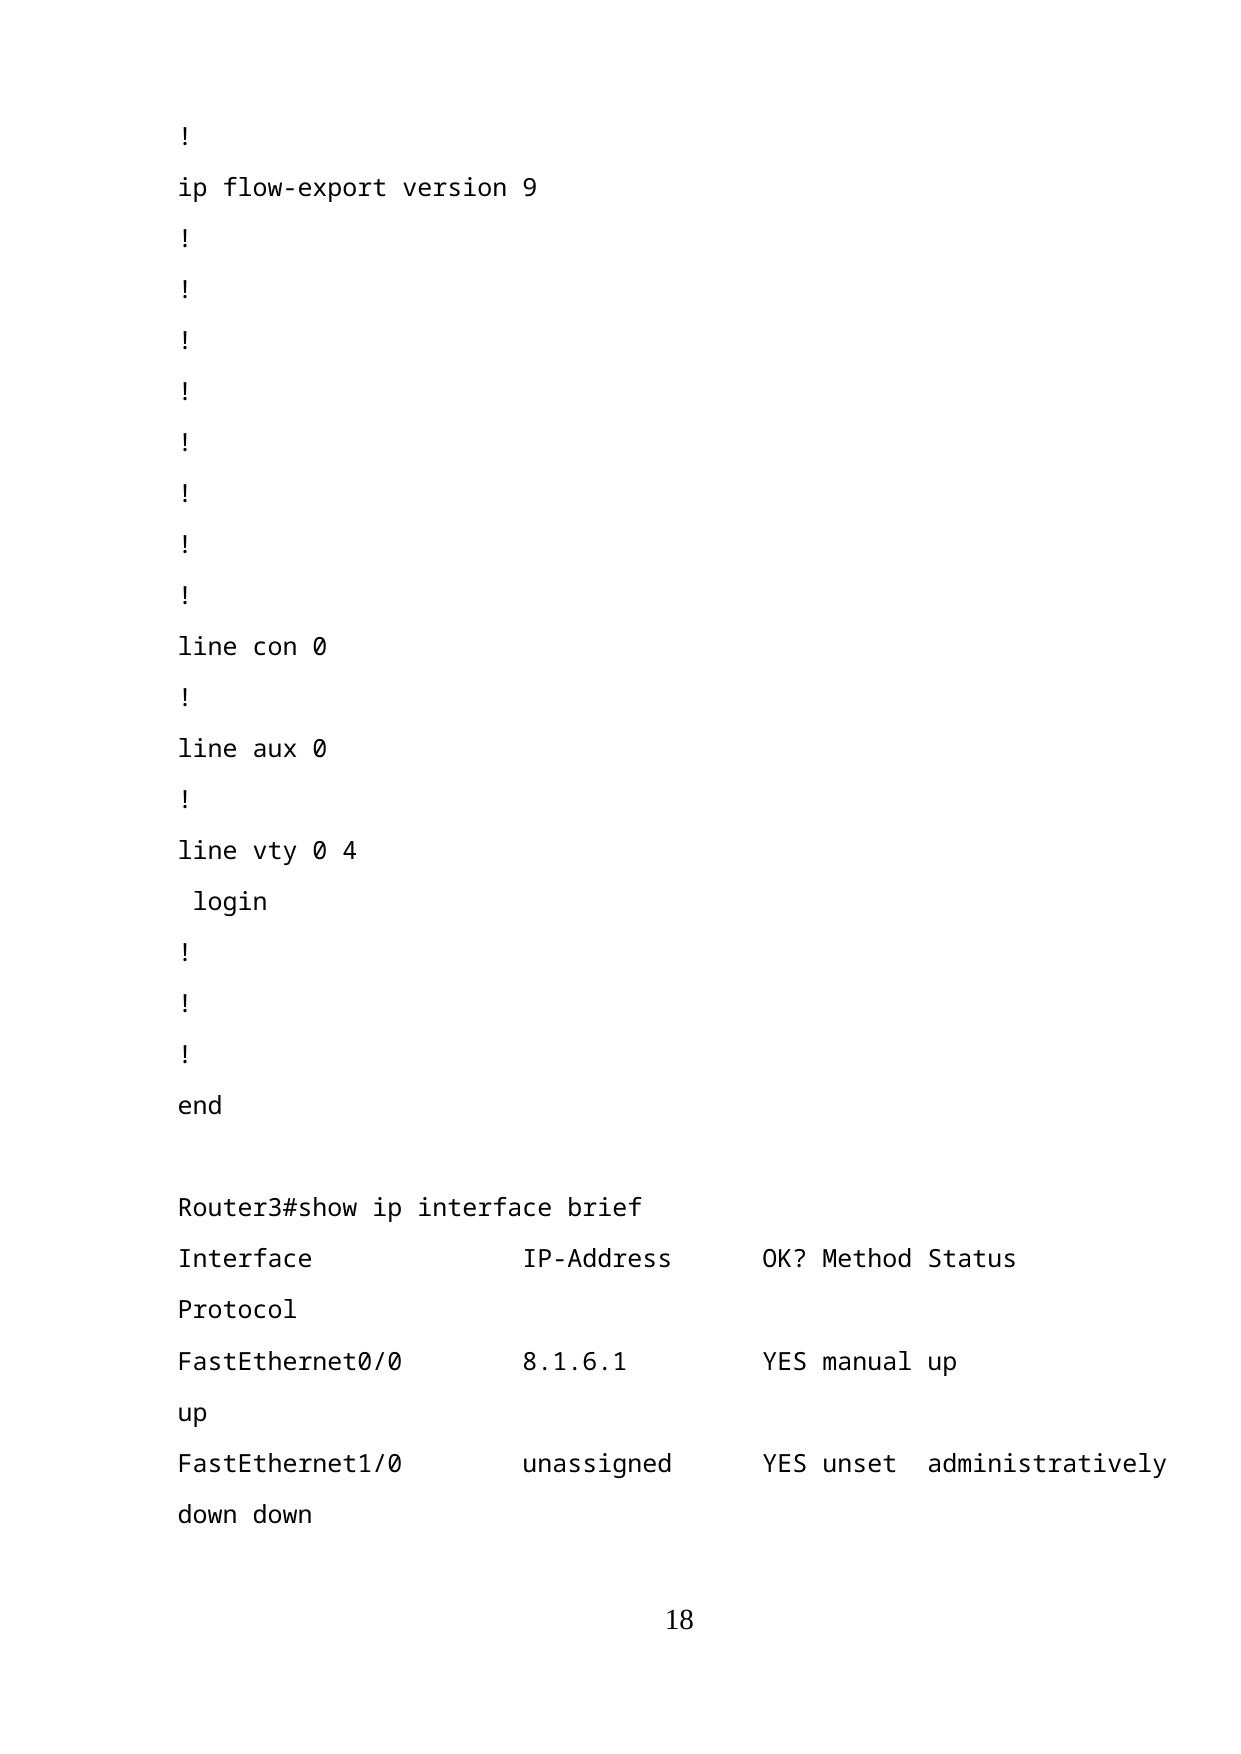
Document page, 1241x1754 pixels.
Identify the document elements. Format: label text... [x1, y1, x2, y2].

text ! [177, 577, 1181, 612]
text ! [177, 526, 1181, 561]
text FastEthernet0/0 8.1.6.1 YES manual up up [177, 1343, 1181, 1428]
text end [177, 1088, 1181, 1122]
text ! [177, 118, 1181, 152]
text ! [177, 1037, 1181, 1071]
text ! [177, 475, 1181, 509]
text line vty 0 4 [177, 833, 1181, 867]
text line aux 0 [177, 731, 1181, 765]
text ! [177, 782, 1181, 816]
text ip flow-export version 9 [177, 169, 1181, 203]
text ! [177, 220, 1181, 254]
text Router3#show ip interface brief [177, 1190, 1181, 1224]
text login [177, 884, 1181, 918]
text ! [177, 322, 1181, 356]
text line con 0 [177, 628, 1181, 663]
text ! [177, 679, 1181, 714]
text ! [177, 373, 1181, 407]
text ! [177, 986, 1181, 1020]
text Interface IP-Address OK? Method Status Protocol [177, 1241, 1181, 1326]
text ! [177, 935, 1181, 969]
text FastEthernet1/0 unassigned YES unset administratively down down [177, 1445, 1181, 1530]
text ! [177, 271, 1181, 305]
text ! [177, 424, 1181, 458]
